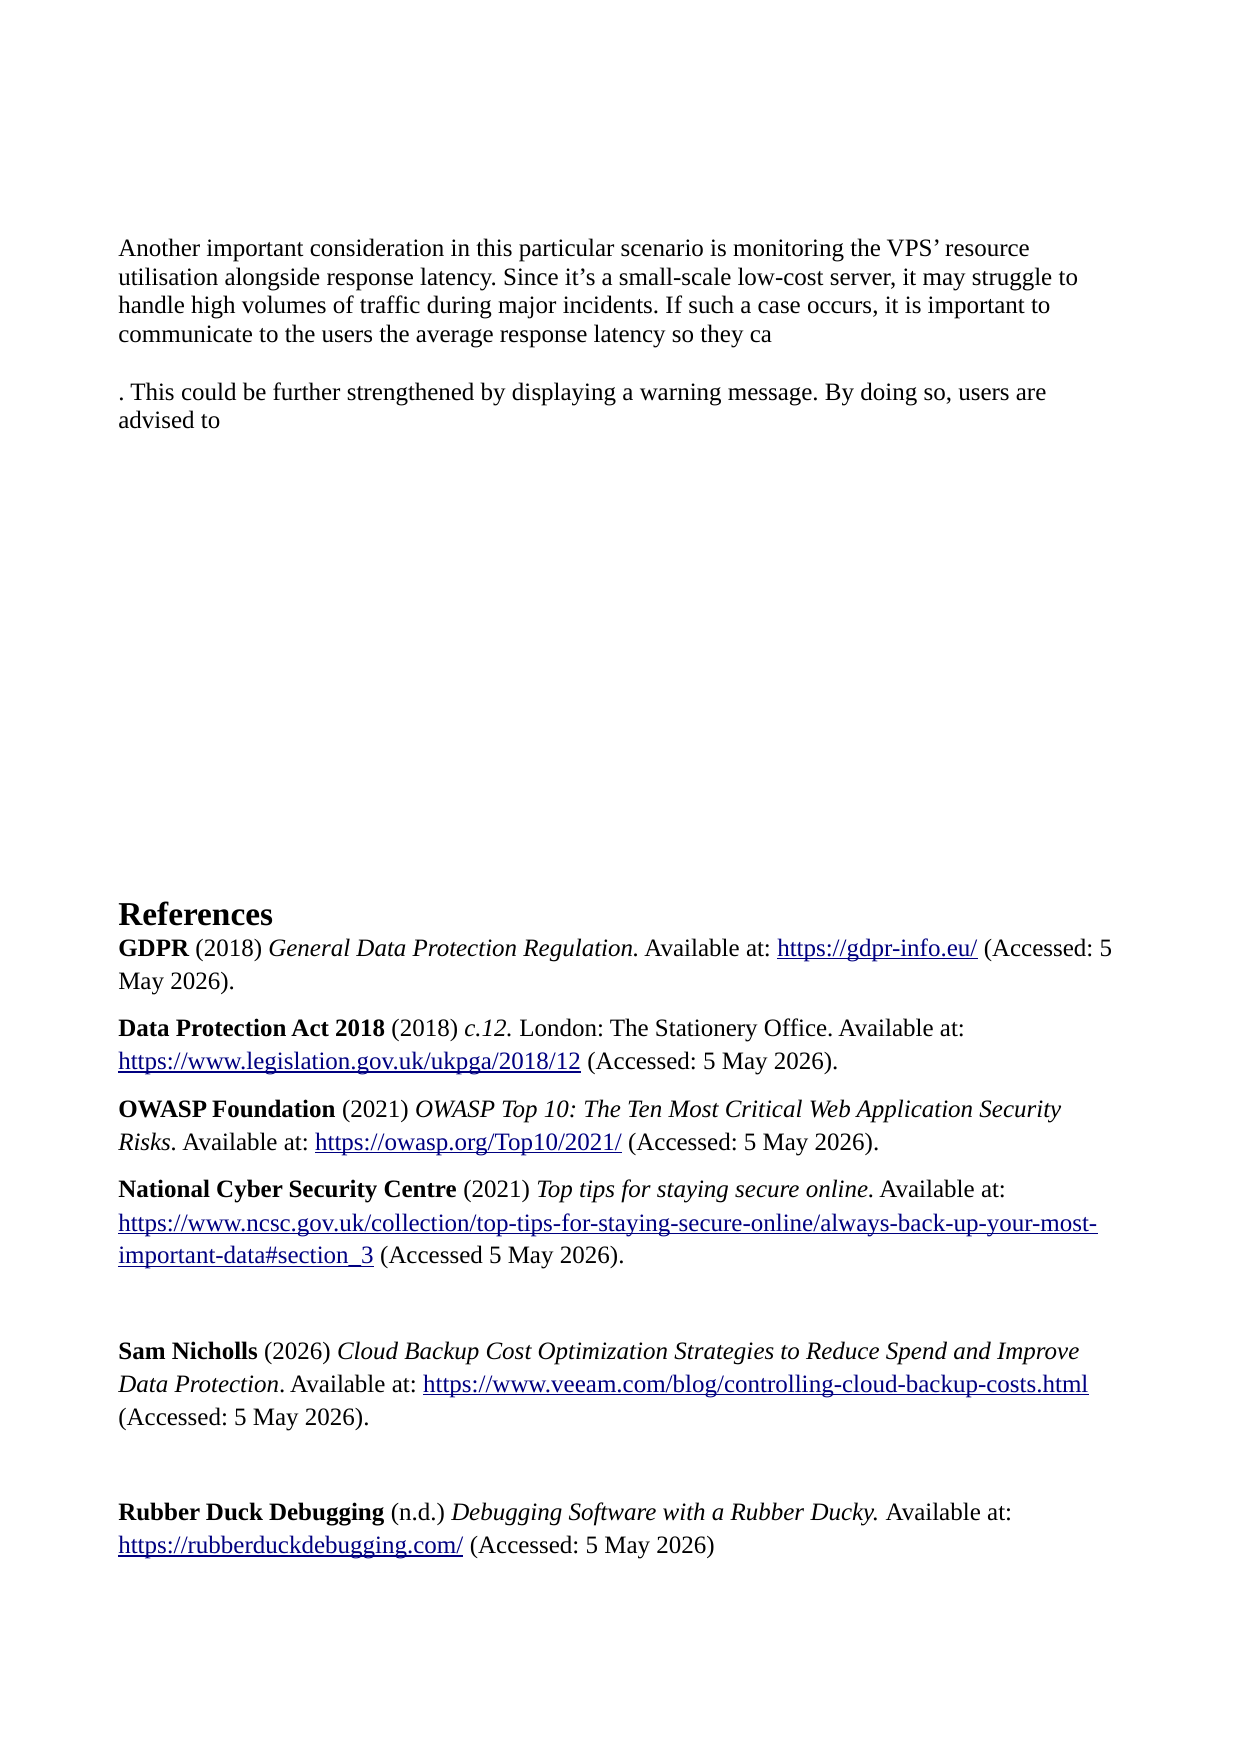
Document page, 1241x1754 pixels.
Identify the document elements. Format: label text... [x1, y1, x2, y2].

text . This could be further strengthened by displaying a warning message. By doing so, users are advised to [118, 377, 1122, 434]
text Sam Nicholls (2026) Cloud Backup Cost Optimization Strategies to Reduce Spend and Improve Data Protection. Available at: https://www.veeam.com/blog/controlling-cloud-backup-costs.html (Accessed: 5 May 2026). [118, 1336, 1122, 1431]
text Another important consideration in this particular scenario is monitoring the VPS’ resource utilisation alongside response latency. Since it’s a small-scale low-cost server, it may struggle to handle high volumes of traffic during major incidents. If such a case occurs, it is important to communicate to the users the average response latency so they ca [118, 233, 1122, 348]
text Data Protection Act 2018 (2018) c.12. London: The Stationery Office. Available at: https://www.legislation.gov.uk/ukpga/2018/12 (Accessed: 5 May 2026). [118, 1013, 1122, 1075]
text References [118, 894, 1122, 933]
text Rubber Duck Debugging (n.d.) Debugging Software with a Rubber Ducky. Available at: https://rubberduckdebugging.com/ (Accessed: 5 May 2026) [118, 1497, 1122, 1559]
text GDPR (2018) General Data Protection Regulation. Available at: https://gdpr-info.eu/ (Accessed: 5 May 2026). [118, 933, 1122, 994]
text National Cyber Security Centre (2021) Top tips for staying secure online. Available at: https://www.ncsc.gov.uk/collection/top-tips-for-staying-secure-online/always-back-up-your-most-important-data#section_3 (Accessed 5 May 2026). [118, 1174, 1122, 1269]
text OWASP Foundation (2021) OWASP Top 10: The Ten Most Critical Web Application Security Risks. Available at: https://owasp.org/Top10/2021/ (Accessed: 5 May 2026). [118, 1094, 1122, 1156]
